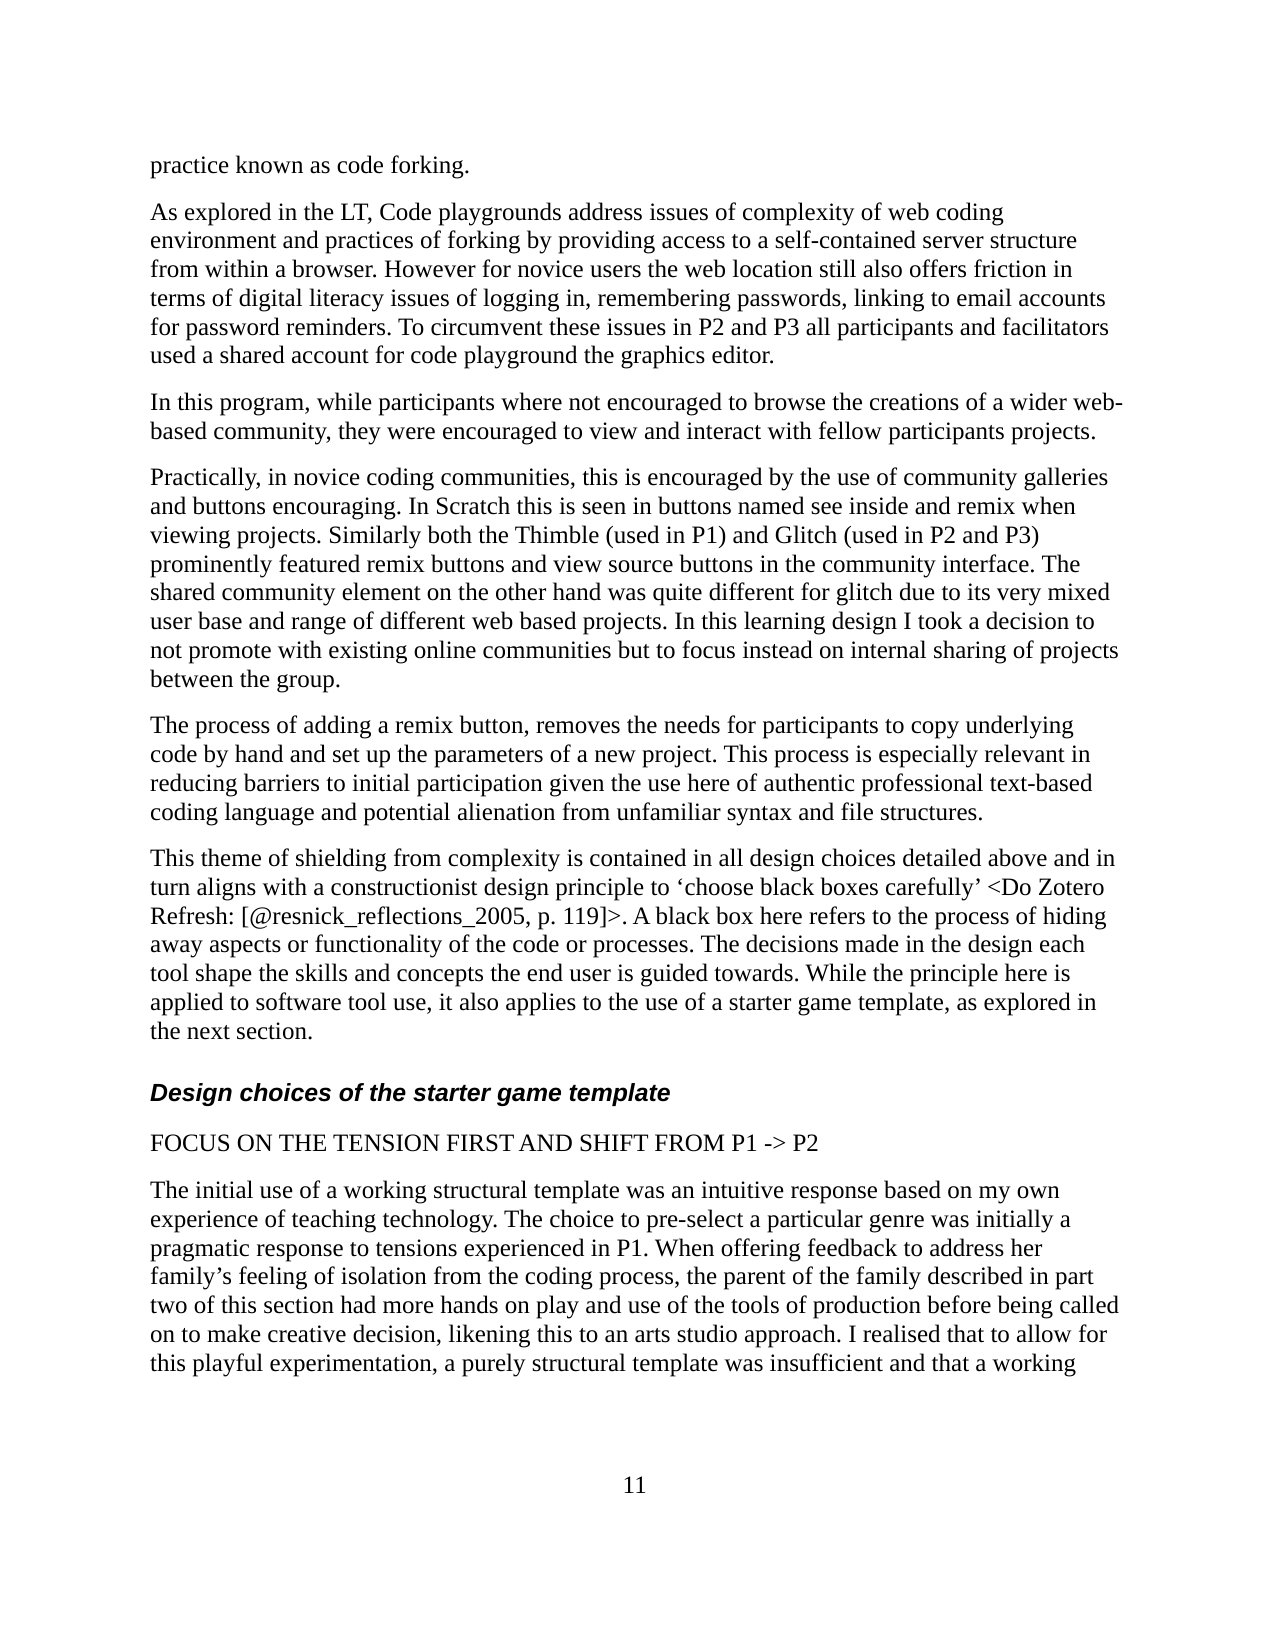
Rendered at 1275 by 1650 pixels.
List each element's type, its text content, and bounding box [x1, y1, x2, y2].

text Practically, in novice coding communities, this is encouraged by the use of community galleries and buttons encouraging. In Scratch this is seen in buttons named see inside and remix when viewing projects. Similarly both the Thimble (used in P1) and Glitch (used in P2 and P3) prominently featured remix buttons and view source buttons in the community interface. The shared community element on the other hand was quite different for glitch due to its very mixed user base and range of different web based projects. In this learning design I took a decision to not promote with existing online communities but to focus instead on internal sharing of projects between the group. [150, 462, 1125, 692]
text The process of adding a remix button, removes the needs for participants to copy underlying code by hand and set up the parameters of a new project. This process is especially relevant in reducing barriers to initial participation given the use here of authentic professional text-based coding language and potential alienation from unfamiliar syntax and file structures. [150, 710, 1125, 825]
text As explored in the LT, Code playgrounds address issues of complexity of web coding environment and practices of forking by providing access to a self-contained server structure from within a browser. However for novice users the web location still also offers friction in terms of digital literacy issues of logging in, remembering passwords, linking to email accounts for password reminders. To circumvent these issues in P2 and P3 all participants and facilitators used a shared account for code playground the graphics editor. [150, 197, 1125, 369]
subtitle Design choices of the starter game template [150, 1078, 1125, 1107]
text FOCUS ON THE TENSION FIRST AND SHIFT FROM P1 -> P2 [150, 1128, 1125, 1157]
text This theme of shielding from complexity is contained in all design choices detailed above and in turn aligns with a constructionist design principle to ‘choose black boxes carefully’ <Do Zotero Refresh: [@resnick_reflections_2005, p. 119]>. A black box here refers to the process of hiding away aspects or functionality of the code or processes. The decisions made in the design each tool shape the skills and concepts the end user is guided towards. While the principle here is applied to software tool use, it also applies to the use of a starter game template, as explored in the next section. [150, 843, 1125, 1044]
text The initial use of a working structural template was an intuitive response based on my own experience of teaching technology. The choice to pre-select a particular genre was initially a pragmatic response to tensions experienced in P1. When offering feedback to address her family’s feeling of isolation from the coding process, the parent of the family described in part two of this section had more hands on play and use of the tools of production before being called on to make creative decision, likening this to an arts studio approach. I realised that to allow for this playful experimentation, a purely structural template was insufficient and that a working [150, 1175, 1125, 1376]
text practice known as code forking. [150, 150, 1125, 179]
text In this program, while participants where not encouraged to browse the creations of a wider web-based community, they were encouraged to view and interact with fellow participants projects. [150, 387, 1125, 444]
